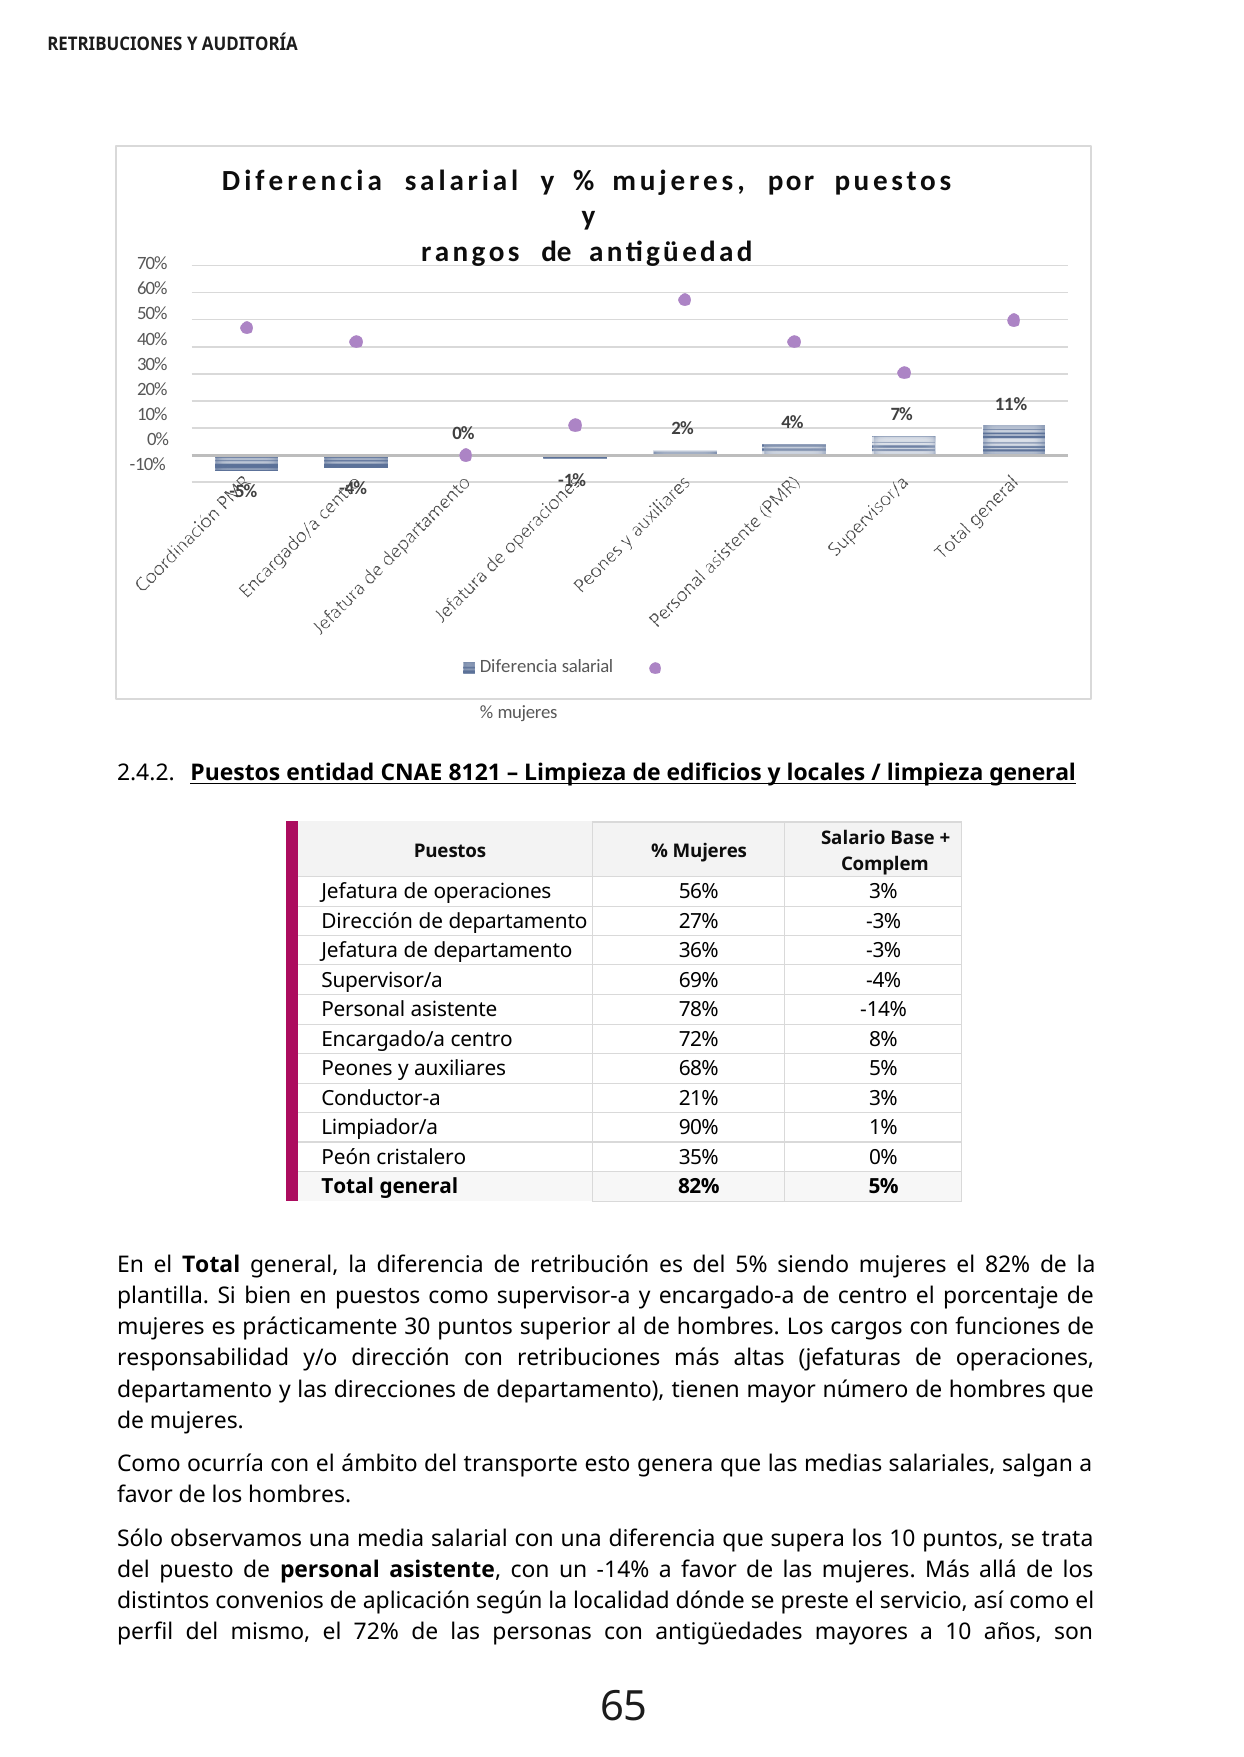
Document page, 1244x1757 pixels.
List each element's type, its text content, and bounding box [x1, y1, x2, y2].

text Sólo observamos una media salarial con una diferencia que supera los 10 puntos, se trata del puesto de personal asistente, con un -14% a favor de las mujeres. Más allá de los distintos convenios de aplicación según la localidad dónde se preste el servicio, así como el perfil del mismo, el 72% de las personas con antigüedades mayores a 10 años, son [117, 1521, 1095, 1646]
table_cell 78% [593, 995, 784, 1023]
table_cell 35% [593, 1143, 784, 1171]
table_header % Mujeres [593, 823, 784, 876]
table_cell Supervisor/a [298, 965, 592, 994]
table_cell Peón cristalero [298, 1143, 592, 1171]
table_cell -3% [785, 907, 961, 935]
table_header Salario Base + Complem [785, 823, 961, 876]
table_cell Peones y auxiliares [298, 1054, 592, 1082]
table_cell -3% [785, 936, 961, 964]
table_cell 5% [785, 1172, 961, 1201]
table_cell 68% [593, 1054, 784, 1082]
table_cell 90% [593, 1113, 784, 1141]
table_cell 56% [593, 877, 784, 906]
table_cell 1% [785, 1113, 961, 1141]
table_cell 72% [593, 1025, 784, 1053]
table_cell 3% [785, 877, 961, 906]
table_cell Dirección de departamento [298, 907, 592, 935]
table_header Puestos [298, 821, 592, 876]
table_cell Jefatura de departamento [298, 936, 592, 964]
table_cell 82% [593, 1172, 784, 1201]
table_cell 69% [593, 965, 784, 994]
table_cell 3% [785, 1084, 961, 1112]
table_cell Conductor-a [298, 1084, 592, 1112]
table_cell Encargado/a centro [298, 1025, 592, 1053]
table_cell 21% [593, 1084, 784, 1112]
table_cell Limpiador/a [298, 1113, 592, 1141]
text Como ocurría con el ámbito del transporte esto genera que las medias salariales, salgan a favor de los hombres. [117, 1447, 1094, 1510]
table_cell 27% [593, 907, 784, 935]
table_cell 5% [785, 1054, 961, 1082]
text En el Total general, la diferencia de retribución es del 5% siendo mujeres el 82% de la plantilla. Si bien en puestos como supervisor-a y encargado-a de centro el porcentaje de mujeres es prácticamente 30 puntos superior al de hombres. Los cargos con funciones de responsabilidad y/o dirección con retribuciones más altas (jefaturas de operaciones, departamento y las direcciones de departamento), tienen mayor número de hombres que de mujeres. [117, 1247, 1095, 1435]
table_cell 36% [593, 936, 784, 964]
table_cell Personal asistente [298, 995, 592, 1023]
list Puestos entidad CNAE 8121 – Limpieza de edificios y locales / limpieza general [117, 756, 1214, 787]
table_cell Total general [298, 1172, 592, 1201]
table_cell Jefatura de operaciones [298, 877, 592, 906]
table_cell -14% [785, 995, 961, 1023]
table_cell 0% [785, 1143, 961, 1171]
table_cell 8% [785, 1025, 961, 1053]
table_cell -4% [785, 965, 961, 994]
